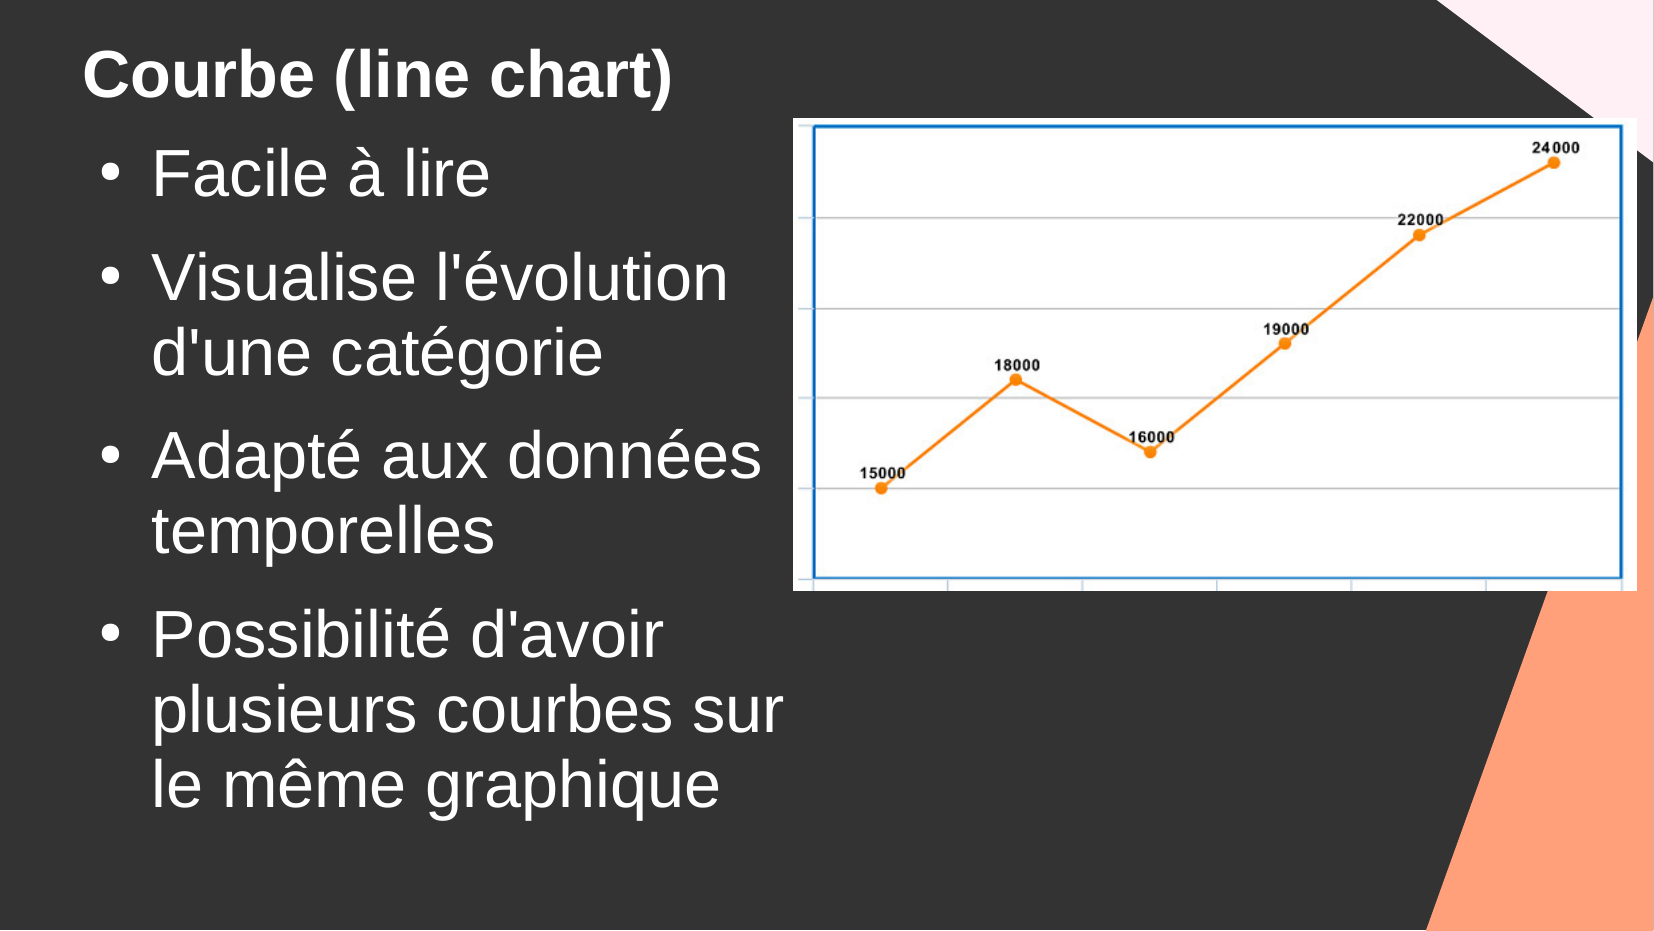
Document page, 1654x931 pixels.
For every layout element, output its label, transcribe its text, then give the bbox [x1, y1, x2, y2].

list Facile à lire Visualise l'évolution d'une catégorie Adapté aux données temporelles Possibilité d'avoir plusieurs courbes sur le même graphique [80, 135, 804, 827]
text_box [1425, 294, 1654, 931]
text_box [1436, 0, 1654, 163]
picture [793, 118, 1637, 591]
title Courbe (line chart) [82, 37, 1571, 115]
